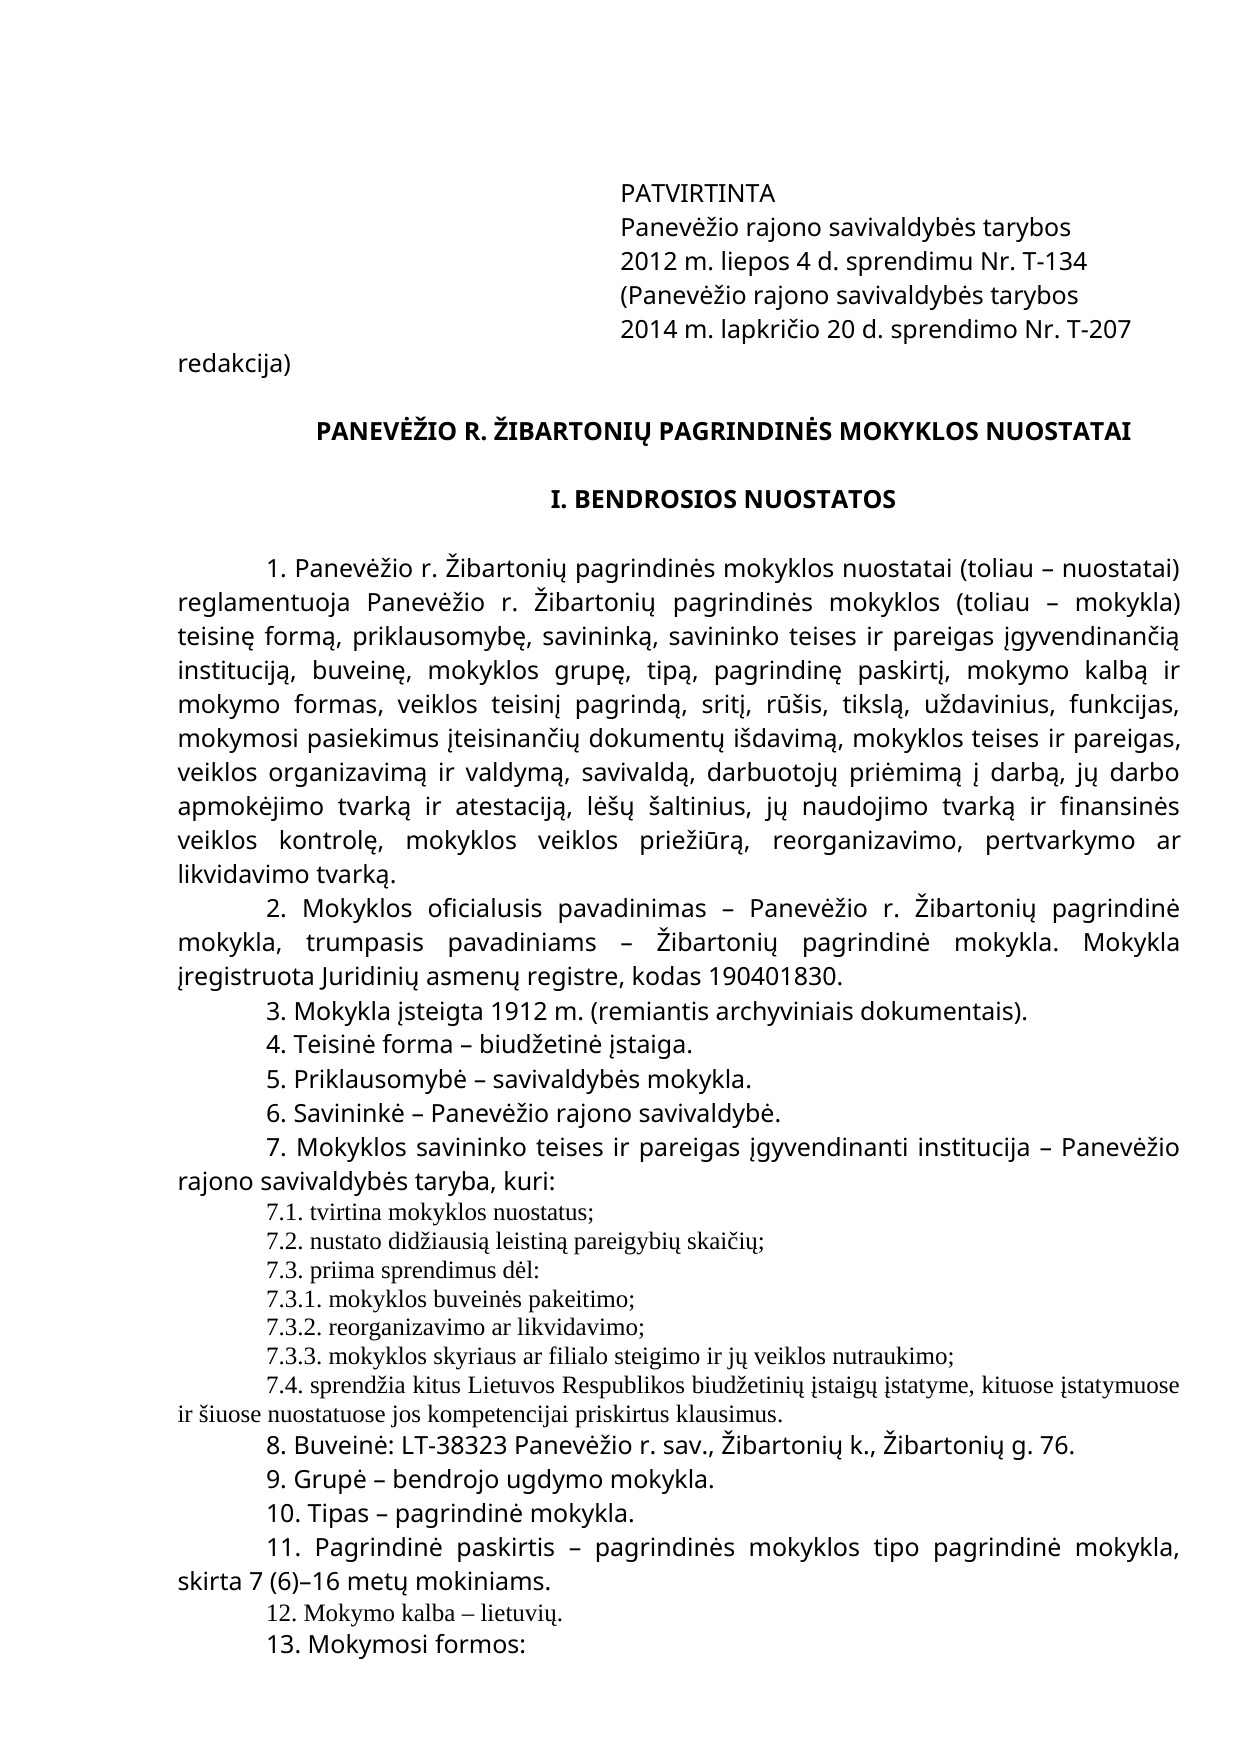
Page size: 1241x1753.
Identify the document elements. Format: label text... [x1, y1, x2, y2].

text 2012 m. liepos 4 d. sprendimu Nr. T-134 [177, 244, 1181, 278]
text 6. Savininkė – Panevėžio rajono savivaldybė. [177, 1095, 1181, 1129]
text 12. Mokymo kalba – lietuvių. [177, 1598, 1181, 1627]
text 7.4. sprendžia kitus Lietuvos Respublikos biudžetinių įstaigų įstatyme, kituose įstatymuose ir šiuose nuostatuose jos kompetencijai priskirtus klausimus. [177, 1370, 1181, 1427]
text 7.3.1. mokyklos buveinės pakeitimo; [177, 1284, 1181, 1312]
text I. BENDROSIOS NUOSTATOS [177, 482, 1181, 516]
text 9. Grupė – bendrojo ugdymo mokykla. [177, 1462, 1181, 1496]
text 13. Mokymosi formos: [177, 1627, 1181, 1661]
text 2. Mokyklos oficialusis pavadinimas – Panevėžio r. Žibartonių pagrindinė mokykla, trumpasis pavadiniams – Žibartonių pagrindinė mokykla. Mokykla įregistruota Juridinių asmenų registre, kodas 190401830. [177, 891, 1181, 993]
text PATVIRTINTA [177, 176, 1181, 210]
text 7.2. nustato didžiausią leistiną pareigybių skaičių; [177, 1226, 1181, 1255]
text 7.3. priima sprendimus dėl: [177, 1255, 1181, 1284]
text 1. Panevėžio r. Žibartonių pagrindinės mokyklos nuostatai (toliau – nuostatai) reglamentuoja Panevėžio r. Žibartonių pagrindinės mokyklos (toliau – mokykla) teisinę formą, priklausomybę, savininką, savininko teises ir pareigas įgyvendinančią instituciją, buveinę, mokyklos grupę, tipą, pagrindinę paskirtį, mokymo kalbą ir mokymo formas, veiklos teisinį pagrindą, sritį, rūšis, tikslą, uždavinius, funkcijas, mokymosi pasiekimus įteisinančių dokumentų išdavimą, mokyklos teises ir pareigas, veiklos organizavimą ir valdymą, savivaldą, darbuotojų priėmimą į darbą, jų darbo apmokėjimo tvarką ir atestaciją, lėšų šaltinius, jų naudojimo tvarką ir finansinės veiklos kontrolę, mokyklos veiklos priežiūrą, reorganizavimo, pertvarkymo ar likvidavimo tvarką. [177, 550, 1181, 891]
text 5. Priklausomybė – savivaldybės mokykla. [177, 1061, 1181, 1095]
text 3. Mokykla įsteigta 1912 m. (remiantis archyviniais dokumentais). [177, 993, 1181, 1027]
text 7.1. tvirtina mokyklos nuostatus; [177, 1197, 1181, 1226]
text 7. Mokyklos savininko teises ir pareigas įgyvendinanti institucija – Panevėžio rajono savivaldybės taryba, kuri: [177, 1129, 1181, 1197]
text 2014 m. lapkričio 20 d. sprendimo Nr. T-207 redakcija) [177, 312, 1181, 380]
text (Panevėžio rajono savivaldybės tarybos [177, 278, 1181, 312]
text PANEVĖŽIO R. ŽIBARTONIŲ PAGRINDINĖS MOKYKLOS NUOSTATAI [177, 414, 1181, 448]
text 10. Tipas – pagrindinė mokykla. [177, 1496, 1181, 1530]
text 4. Teisinė forma – biudžetinė įstaiga. [177, 1027, 1181, 1061]
text Panevėžio rajono savivaldybės tarybos [177, 210, 1181, 244]
text 8. Buveinė: LT-38323 Panevėžio r. sav., Žibartonių k., Žibartonių g. 76. [177, 1427, 1181, 1462]
text 11. Pagrindinė paskirtis – pagrindinės mokyklos tipo pagrindinė mokykla, skirta 7 (6)–16 metų mokiniams. [177, 1530, 1181, 1598]
text 7.3.3. mokyklos skyriaus ar filialo steigimo ir jų veiklos nutraukimo; [177, 1341, 1181, 1370]
text 7.3.2. reorganizavimo ar likvidavimo; [177, 1312, 1181, 1341]
